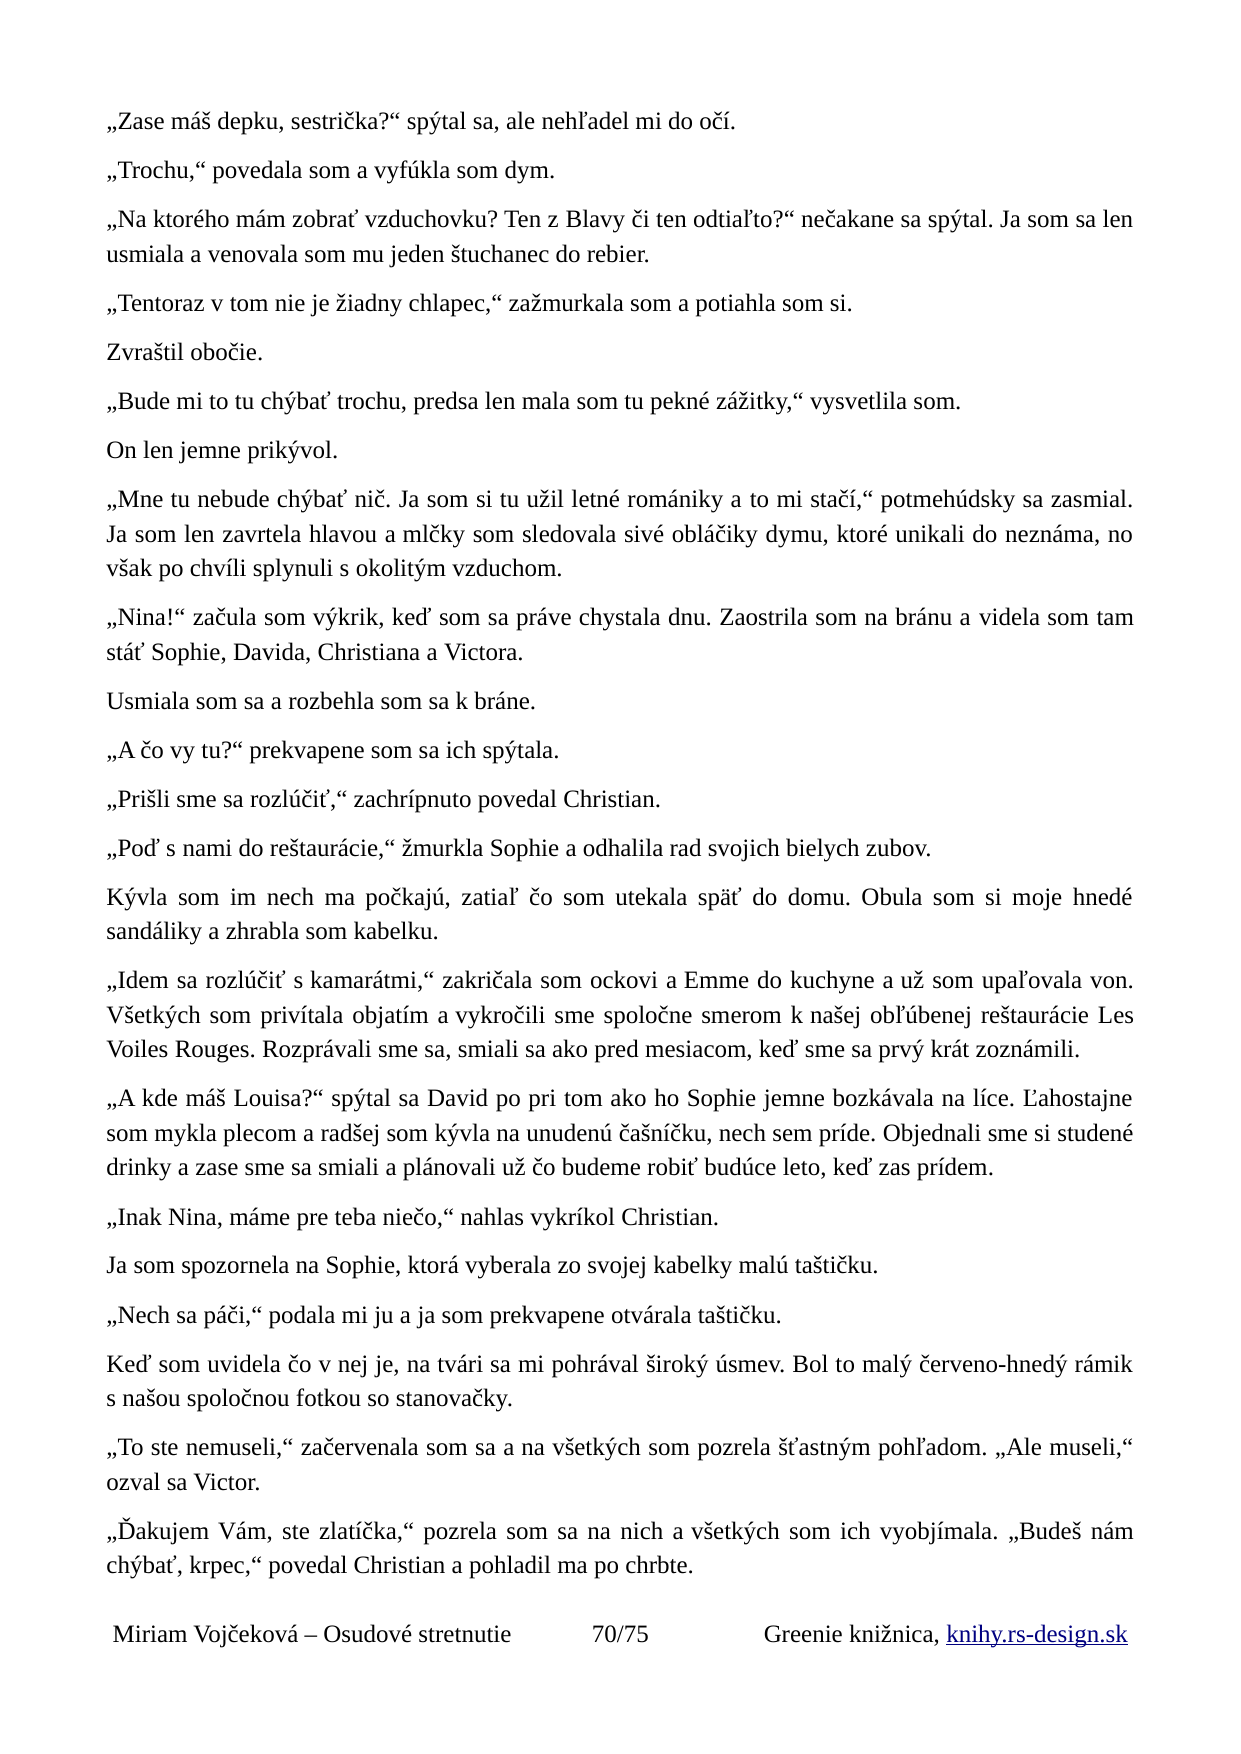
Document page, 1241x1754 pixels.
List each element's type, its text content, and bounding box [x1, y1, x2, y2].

text „Nech sa páči,“ podala mi ju a ja som prekvapene otvárala taštičku. [106, 1300, 1134, 1328]
text Zvraštil obočie. [106, 337, 1134, 366]
text „Poď s nami do reštaurácie,“ žmurkla Sophie a odhalila rad svojich bielych zubov. [106, 833, 1134, 862]
text Ja som spozornela na Sophie, ktorá vyberala zo svojej kabelky malú taštičku. [106, 1251, 1134, 1279]
text „Idem sa rozlúčiť s kamarátmi,“ zakričala som ockovi a Emme do kuchyne a už som upaľovala von. Všetkých som privítala objatím a vykročili sme spoločne smerom k našej obľúbenej reštaurácie Les Voiles Rouges. Rozprávali sme sa, smiali sa ako pred mesiacom, keď sme sa prvý krát zoznámili. [106, 966, 1134, 1063]
text On len jemne prikývol. [106, 435, 1134, 464]
text Keď som uvidela čo v nej je, na tvári sa mi pohrával široký úsmev. Bol to malý červeno-hnedý rámik s našou spoločnou fotkou so stanovačky. [106, 1349, 1134, 1412]
text „Trochu,“ povedala som a vyfúkla som dym. [106, 155, 1134, 184]
text Usmiala som sa a rozbehla som sa k bráne. [106, 686, 1134, 714]
text „Inak Nina, máme pre teba niečo,“ nahlas vykríkol Christian. [106, 1202, 1134, 1230]
text Kývla som im nech ma počkajú, zatiaľ čo som utekala späť do domu. Obula som si moje hnedé sandáliky a zhrabla som kabelku. [106, 882, 1134, 945]
text „Bude mi to tu chýbať trochu, predsa len mala som tu pekné zážitky,“ vysvetlila som. [106, 386, 1134, 415]
text „A čo vy tu?“ prekvapene som sa ich spýtala. [106, 735, 1134, 763]
text „Prišli sme sa rozlúčiť,“ zachrípnuto povedal Christian. [106, 784, 1134, 813]
text „A kde máš Louisa?“ spýtal sa David po pri tom ako ho Sophie jemne bozkávala na líce. Ľahostajne som mykla plecom a radšej som kývla na unudenú čašníčku, nech sem príde. Objednali sme si studené drinky a zase sme sa smiali a plánovali už čo budeme robiť budúce leto, keď zas prídem. [106, 1083, 1134, 1181]
text „Tentoraz v tom nie je žiadny chlapec,“ zažmurkala som a potiahla som si. [106, 288, 1134, 317]
text „Nina!“ začula som výkrik, keď som sa práve chystala dnu. Zaostrila som na bránu a videla som tam stáť Sophie, Davida, Christiana a Victora. [106, 602, 1134, 665]
text „Na ktorého mám zobrať vzduchovku? Ten z Blavy či ten odtiaľto?“ nečakane sa spýtal. Ja som sa len usmiala a venovala som mu jeden štuchanec do rebier. [106, 204, 1134, 268]
text „Ďakujem Vám, ste zlatíčka,“ pozrela som sa na nich a všetkých som ich vyobjímala. „Budeš nám chýbať, krpec,“ povedal Christian a pohladil ma po chrbte. [106, 1516, 1134, 1579]
text „Zase máš depku, sestrička?“ spýtal sa, ale nehľadel mi do očí. [106, 106, 1134, 135]
text „Mne tu nebude chýbať nič. Ja som si tu užil letné romániky a to mi stačí,“ potmehúdsky sa zasmial. Ja som len zavrtela hlavou a mlčky som sledovala sivé obláčiky dymu, ktoré unikali do neznáma, no však po chvíli splynuli s okolitým vzduchom. [106, 484, 1134, 582]
text „To ste nemuseli,“ začervenala som sa a na všetkých som pozrela šťastným pohľadom. „Ale museli,“ ozval sa Victor. [106, 1432, 1134, 1496]
